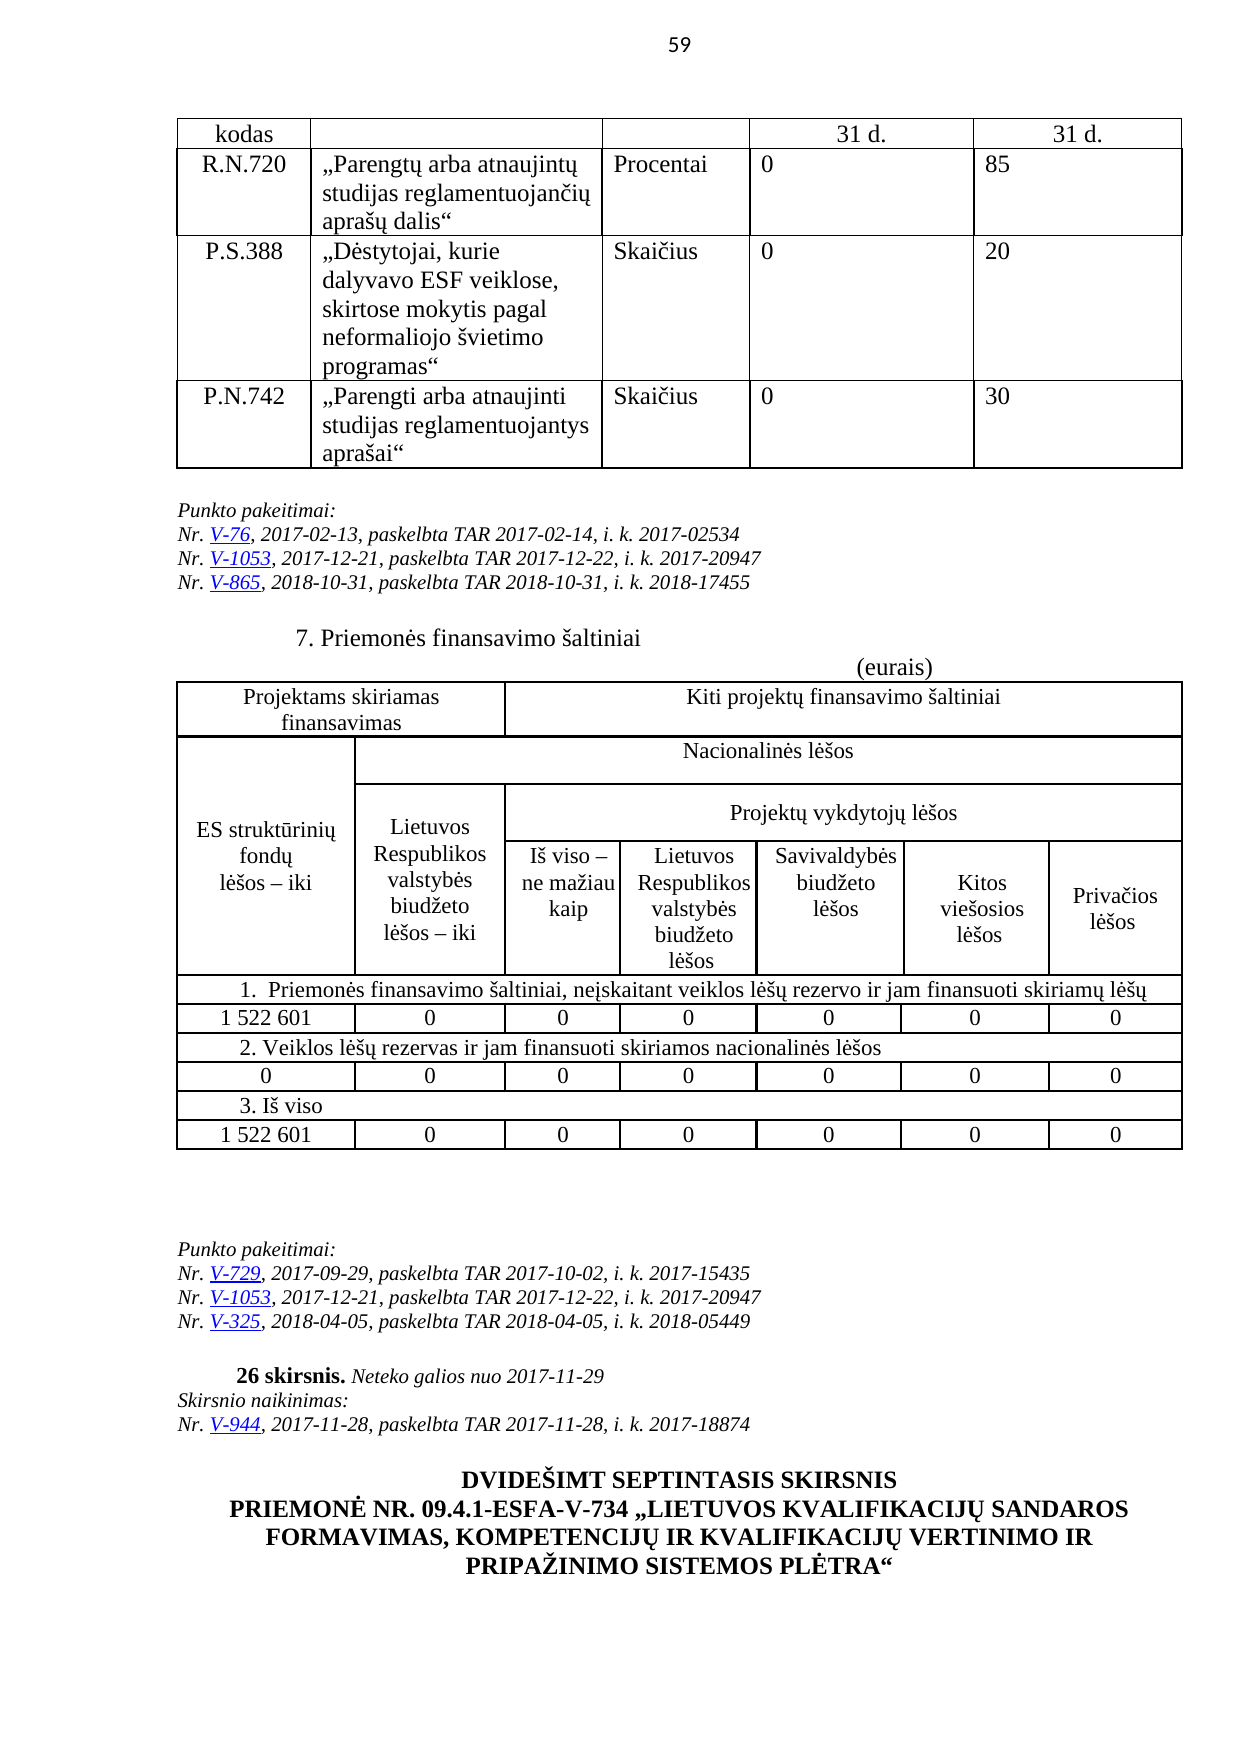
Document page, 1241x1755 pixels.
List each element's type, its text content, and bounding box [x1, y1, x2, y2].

table_cell Procentai [603, 149, 749, 235]
table_cell 0 [356, 1121, 504, 1148]
table_cell 0 [1050, 1121, 1181, 1148]
table_cell 0 [902, 1063, 1048, 1090]
table_cell Projektų vykdytojų lėšos [506, 785, 1181, 840]
text Nr. V-1053, 2017-12-21, paskelbta TAR 2017-12-22, i. k. 2017-20947 [177, 546, 1181, 570]
text 26 skirsnis. Neteko galios nuo 2017-11-29 [177, 1362, 1181, 1388]
table_cell 1 522 601 [178, 1005, 354, 1032]
table_cell 1 522 601 [178, 1121, 354, 1148]
table_cell 0 [751, 149, 973, 235]
text Nr. V-729, 2017-09-29, paskelbta TAR 2017-10-02, i. k. 2017-15435 [177, 1261, 1181, 1285]
table_cell 0 [356, 1005, 504, 1032]
table_cell 0 [356, 1063, 504, 1090]
text Punkto pakeitimai: [177, 498, 1181, 522]
text 7. Priemonės finansavimo šaltiniai [295, 623, 1181, 652]
table_cell 0 [506, 1005, 619, 1032]
table_header [603, 119, 749, 148]
table_cell ES struktūrinių fondų lėšos – iki [178, 738, 354, 974]
table_cell Lietuvos Respublikos valstybės biudžeto lėšos [621, 842, 755, 974]
text Nr. V-76, 2017-02-13, paskelbta TAR 2017-02-14, i. k. 2017-02534 [177, 522, 1181, 546]
table_cell 0 [506, 1063, 619, 1090]
table_header 31 d. [974, 119, 1181, 148]
text Nr. V-944, 2017-11-28, paskelbta TAR 2017-11-28, i. k. 2017-18874 [177, 1412, 1181, 1436]
text (eurais) [177, 652, 1181, 681]
table_cell 20 [974, 236, 1181, 380]
table_cell P.N.742 [178, 381, 310, 467]
table_cell 0 [621, 1005, 755, 1032]
table_cell P.S.388 [178, 236, 310, 380]
table_cell 30 [975, 381, 1181, 467]
table_cell 0 [751, 381, 973, 467]
text Nr. V-1053, 2017-12-21, paskelbta TAR 2017-12-22, i. k. 2017-20947 [177, 1285, 1181, 1309]
table_cell 0 [902, 1121, 1048, 1148]
table_cell 0 [758, 1005, 900, 1032]
table_cell „Dėstytojai, kurie dalyvavo ESF veiklose, skirtose mokytis pagal neformaliojo švietimo programas“ [311, 236, 602, 380]
table_cell Privačios lėšos [1050, 842, 1181, 974]
table_cell Nacionalinės lėšos [356, 738, 1181, 783]
table_cell 0 [506, 1121, 619, 1148]
table_cell 0 [621, 1063, 755, 1090]
table_cell 85 [975, 149, 1181, 235]
table_cell 0 [1050, 1005, 1181, 1032]
table_cell R.N.720 [178, 149, 310, 235]
table_cell 1. Priemonės finansavimo šaltiniai, neįskaitant veiklos lėšų rezervo ir jam finansuoti skiriamų lėšų [178, 976, 1181, 1002]
table_header Projektams skiriamas finansavimas [178, 683, 504, 735]
table_cell 0 [902, 1005, 1048, 1032]
text Punkto pakeitimai: [177, 1237, 1181, 1261]
table_cell Lietuvos Respublikos valstybės biudžeto lėšos – iki [356, 785, 504, 974]
table_cell 0 [750, 236, 973, 380]
table_cell „Parengti arba atnaujinti studijas reglamentuojantys aprašai“ [312, 381, 601, 467]
table_header [311, 119, 602, 148]
text DVIDEŠIMT SEPTINTASIS SKIRSNIS [177, 1465, 1181, 1494]
table_cell Kitos viešosios lėšos [905, 842, 1048, 974]
table_header 31 d. [750, 119, 973, 148]
table_cell 2. Veiklos lėšų rezervas ir jam finansuoti skiriamos nacionalinės lėšos [178, 1034, 1181, 1061]
table_cell Iš viso – ne mažiau kaip [506, 842, 619, 974]
table_cell Skaičius [603, 381, 749, 467]
table_cell Savivaldybės biudžeto lėšos [758, 842, 903, 974]
table_cell 0 [621, 1121, 755, 1148]
table_cell 0 [1050, 1063, 1181, 1090]
text Nr. V-325, 2018-04-05, paskelbta TAR 2018-04-05, i. k. 2018-05449 [177, 1309, 1181, 1333]
table_cell „Parengtų arba atnaujintų studijas reglamentuojančių aprašų dalis“ [312, 149, 601, 235]
table_cell 0 [758, 1121, 900, 1148]
table_cell 0 [178, 1063, 354, 1090]
text Nr. V-865, 2018-10-31, paskelbta TAR 2018-10-31, i. k. 2018-17455 [177, 570, 1181, 594]
table_header kodas [178, 119, 310, 148]
table_cell 3. Iš viso [178, 1092, 1181, 1119]
table_cell Skaičius [603, 236, 749, 380]
text PRIEMONĖ NR. 09.4.1-ESFA-V-734 „LIETUVOS KVALIFIKACIJŲ SANDAROS FORMAVIMAS, KOMPETENCIJŲ IR KVALIFIKACIJŲ VERTINIMO IR PRIPAŽINIMO SISTEMOS PLĖTRA“ [177, 1494, 1181, 1580]
text Skirsnio naikinimas: [177, 1388, 1181, 1412]
table_cell 0 [758, 1063, 900, 1090]
table_header Kiti projektų finansavimo šaltiniai [506, 683, 1181, 735]
